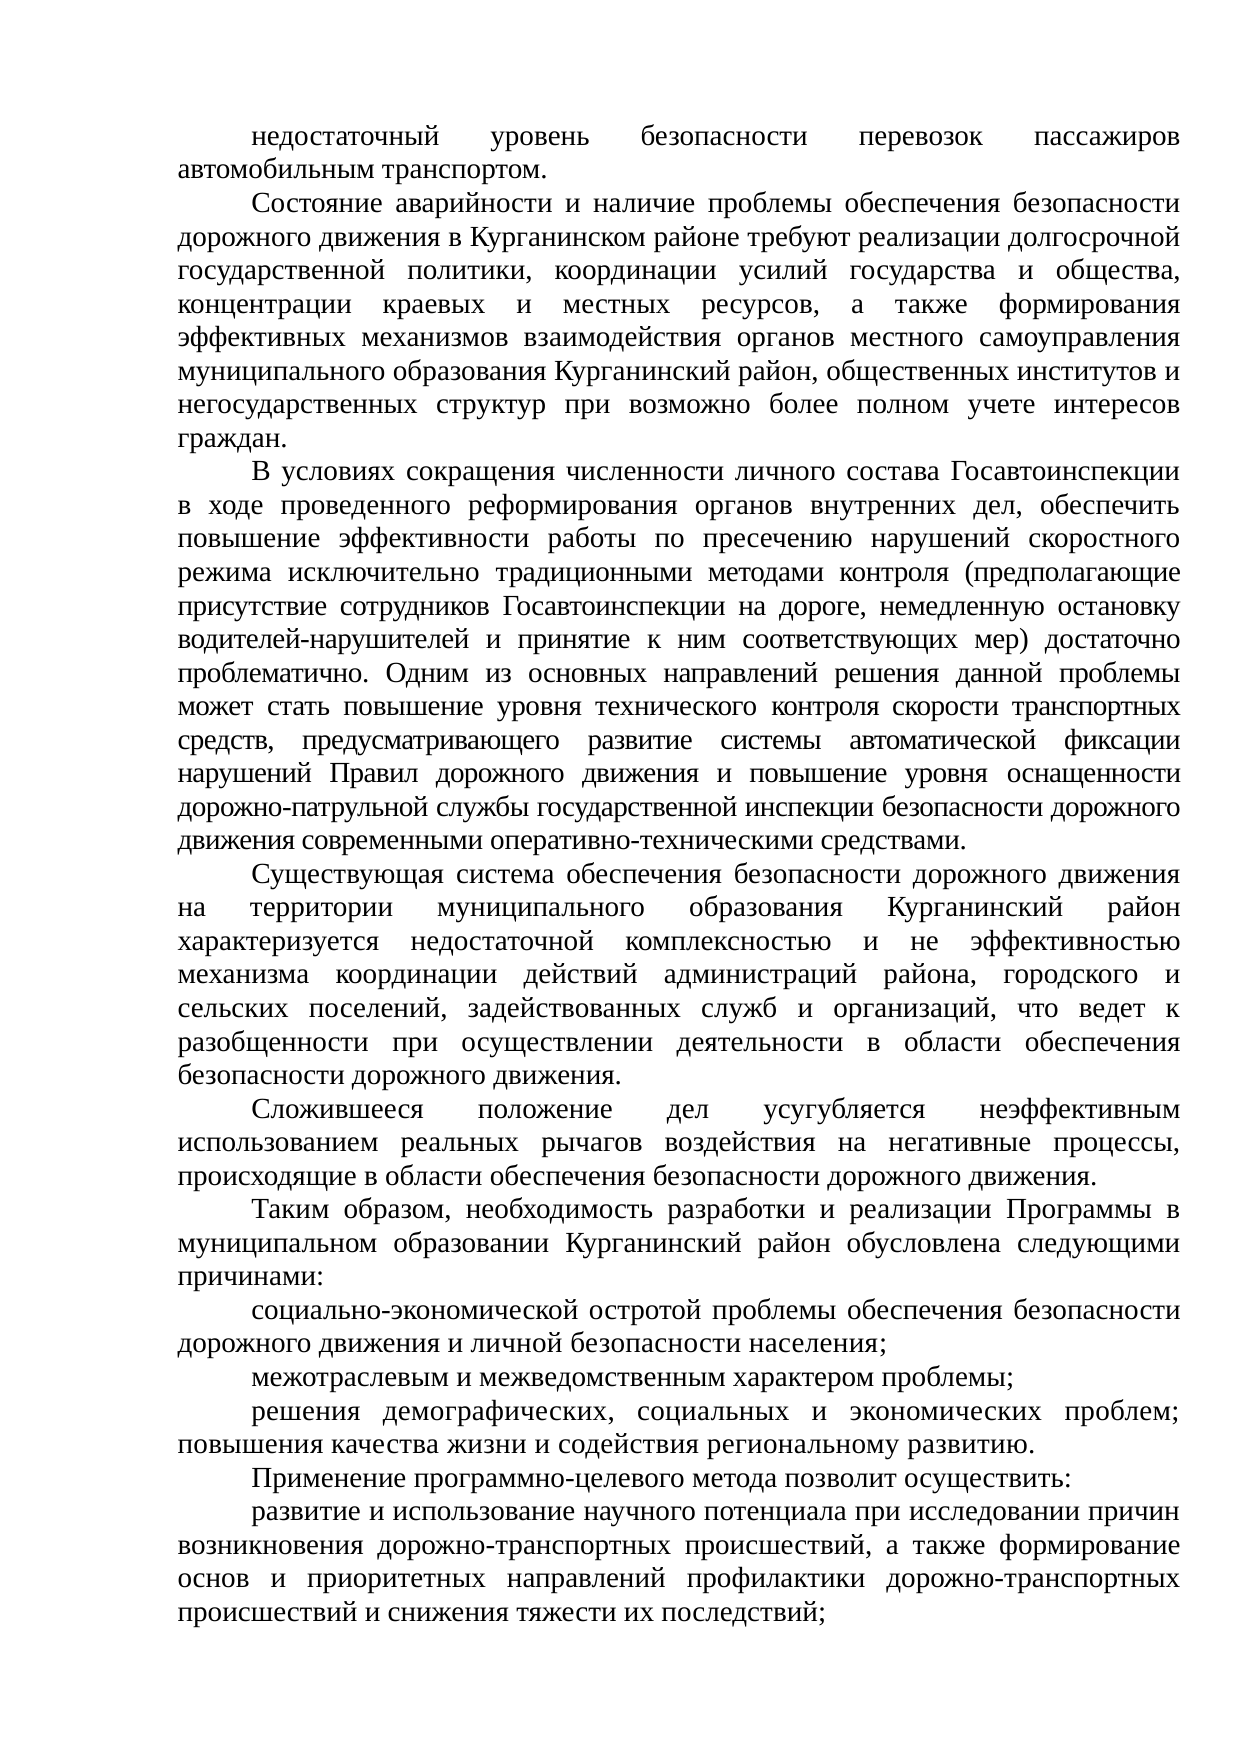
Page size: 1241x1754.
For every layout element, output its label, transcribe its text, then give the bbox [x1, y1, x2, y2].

text социально-экономической остротой проблемы обеспечения безопасности дорожного движения и личной безопасности населения; [177, 1292, 1181, 1359]
text решения демографических, социальных и экономических проблем; повышения качества жизни и содействия региональному развитию. [177, 1393, 1181, 1460]
text Сложившееся положение дел усугубляется неэффективным использованием реальных рычагов воздействия на негативные процессы, происходящие в области обеспечения безопасности дорожного движения. [177, 1091, 1181, 1191]
text Таким образом, необходимость разработки и реализации Программы в муниципальном образовании Курганинский район обусловлена следующими причинами: [177, 1191, 1181, 1292]
text недостаточный уровень безопасности перевозок пассажиров автомобильным транспортом. [177, 118, 1181, 185]
text Применение программно-целевого метода позволит осуществить: [177, 1460, 1181, 1493]
text межотраслевым и межведомственным характером проблемы; [177, 1359, 1181, 1393]
text Состояние аварийности и наличие проблемы обеспечения безопасности дорожного движения в Курганинском районе требуют реализации долгосрочной государственной политики, координации усилий государства и общества, концентрации краевых и местных ресурсов, а также формирования эффективных механизмов взаимодействия органов местного самоуправления муниципального образования Курганинский район, общественных институтов и негосударственных структур при возможно более полном учете интересов граждан. [177, 185, 1181, 453]
text развитие и использование научного потенциала при исследовании причин возникновения дорожно-транспортных происшествий, а также формирование основ и приоритетных направлений профилактики дорожно-транспортных происшествий и снижения тяжести их последствий; [177, 1493, 1181, 1627]
text Существующая система обеспечения безопасности дорожного движения на территории муниципального образования Курганинский район характеризуется недостаточной комплексностью и не эффективностью механизма координации действий администраций района, городского и сельских поселений, задействованных служб и организаций, что ведет к разобщенности при осуществлении деятельности в области обеспечения безопасности дорожного движения. [177, 856, 1181, 1091]
text В условиях сокращения численности личного состава Госавтоинспекции в ходе проведенного реформирования органов внутренних дел, обеспечить повышение эффективности работы по пресечению нарушений скоростного режима исключительно традиционными методами контроля (предполагающие присутствие сотрудников Госавтоинспекции на дороге, немедленную остановку водителей-нарушителей и принятие к ним соответствующих мер) достаточно проблематично. Одним из основных направлений решения данной проблемы может стать повышение уровня технического контроля скорости транспортных средств, предусматривающего развитие системы автоматической фиксации нарушений Правил дорожного движения и повышение уровня оснащенности дорожно-патрульной службы государственной инспекции безопасности дорожного движения современными оперативно-техническими средствами. [177, 453, 1181, 856]
